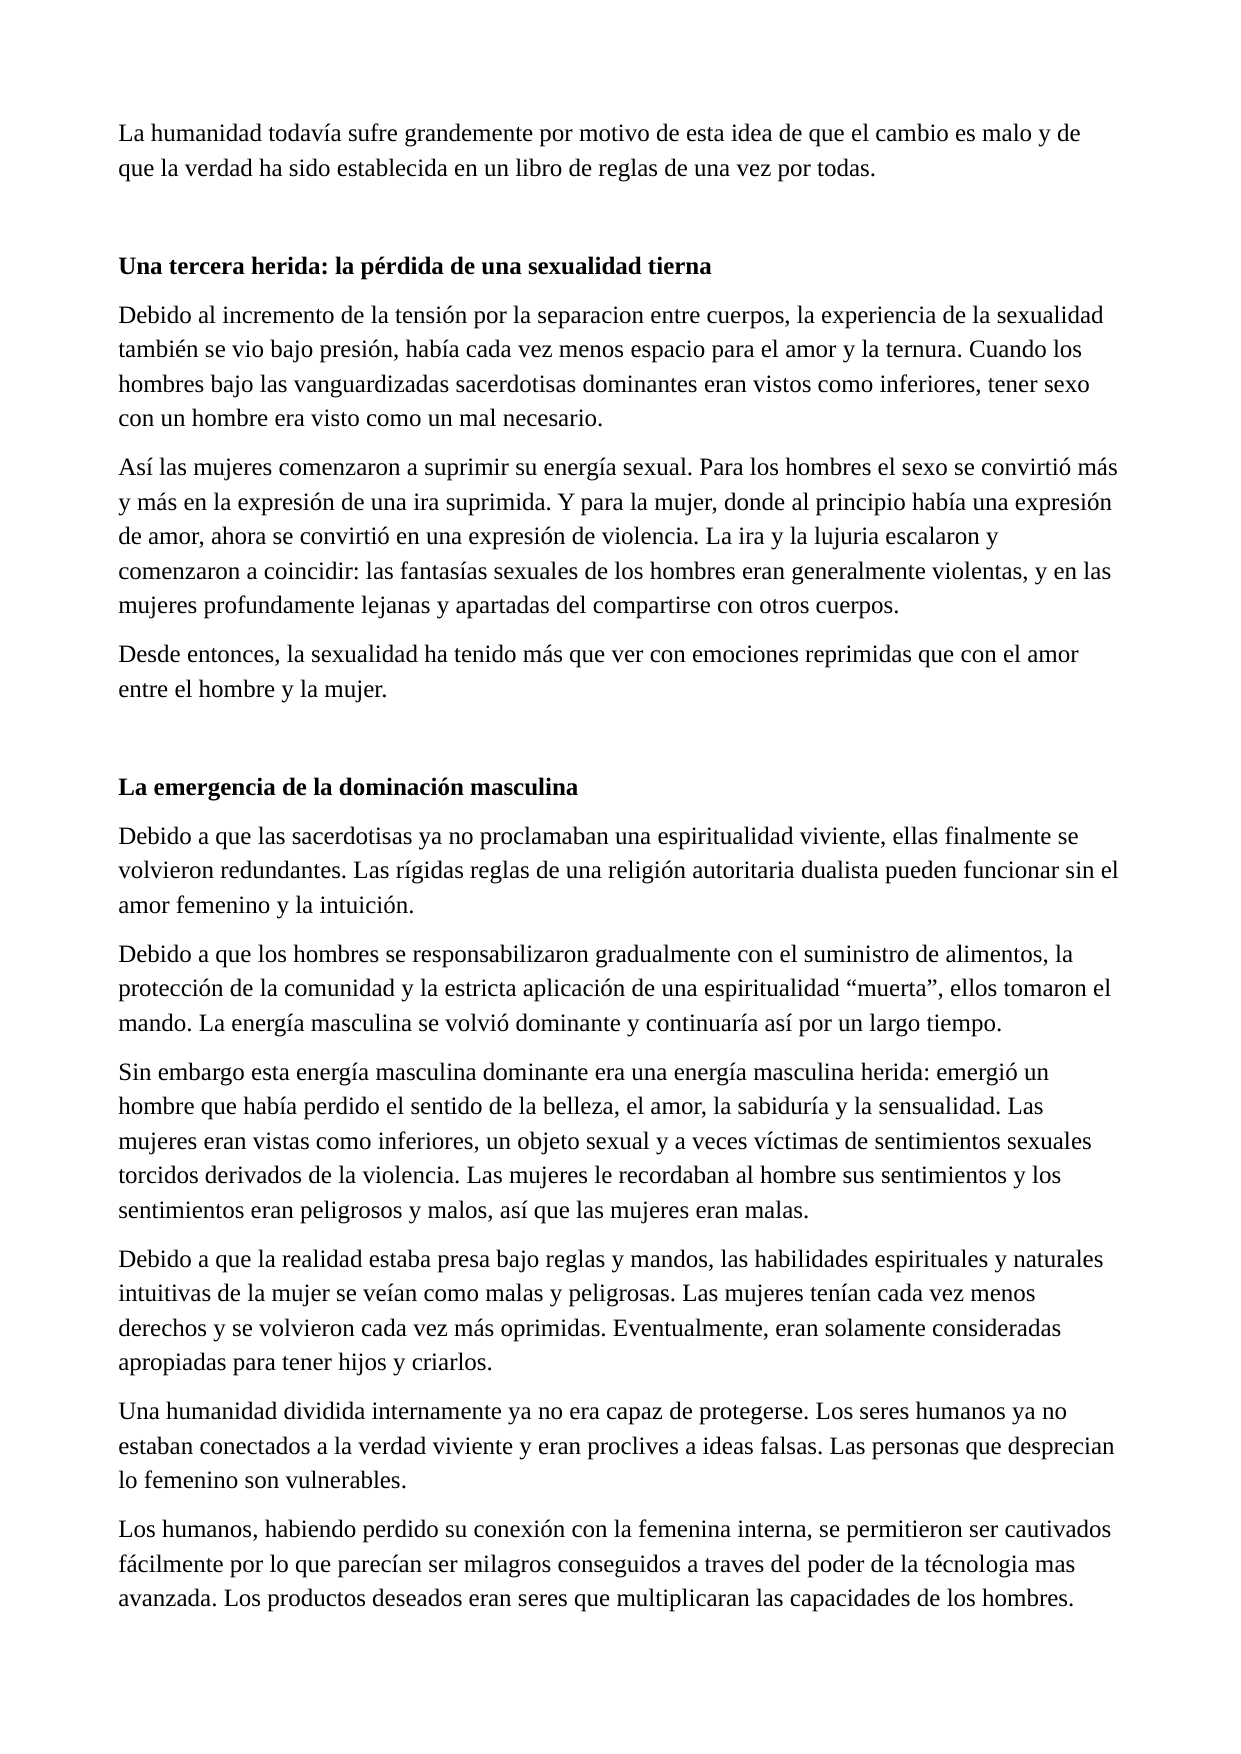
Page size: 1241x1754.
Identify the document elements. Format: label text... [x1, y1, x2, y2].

text Así las mujeres comenzaron a suprimir su energía sexual. Para los hombres el sexo se convirtió más y más en la expresión de una ira suprimida. Y para la mujer, donde al principio había una expresión de amor, ahora se convirtió en una expresión de violencia. La ira y la lujuria escalaron y comenzaron a coincidir: las fantasías sexuales de los hombres eran generalmente violentas, y en las mujeres profundamente lejanas y apartadas del compartirse con otros cuerpos. [118, 452, 1122, 619]
text Sin embargo esta energía masculina dominante era una energía masculina herida: emergió un hombre que había perdido el sentido de la belleza, el amor, la sabiduría y la sensualidad. Las mujeres eran vistas como inferiores, un objeto sexual y a veces víctimas de sentimientos sexuales torcidos derivados de la violencia. Las mujeres le recordaban al hombre sus sentimientos y los sentimientos eran peligrosos y malos, así que las mujeres eran malas. [118, 1057, 1122, 1224]
text Debido al incremento de la tensión por la separacion entre cuerpos, la experiencia de la sexualidad también se vio bajo presión, había cada vez menos espacio para el amor y la ternura. Cuando los hombres bajo las vanguardizadas sacerdotisas dominantes eran vistos como inferiores, tener sexo con un hombre era visto como un mal necesario. [118, 300, 1122, 432]
text Desde entonces, la sexualidad ha tenido más que ver con emociones reprimidas que con el amor entre el hombre y la mujer. [118, 639, 1122, 702]
text Debido a que los hombres se responsabilizaron gradualmente con el suministro de alimentos, la protección de la comunidad y la estricta aplicación de una espiritualidad “muerta”, ellos tomaron el mando. La energía masculina se volvió dominante y continuaría así por un largo tiempo. [118, 939, 1122, 1037]
text Debido a que las sacerdotisas ya no proclamaban una espiritualidad viviente, ellas finalmente se volvieron redundantes. Las rígidas reglas de una religión autoritaria dualista pueden funcionar sin el amor femenino y la intuición. [118, 821, 1122, 919]
text La humanidad todavía sufre grandemente por motivo de esta idea de que el cambio es malo y de que la verdad ha sido establecida en un libro de reglas de una vez por todas. [118, 118, 1122, 181]
text Debido a que la realidad estaba presa bajo reglas y mandos, las habilidades espirituales y naturales intuitivas de la mujer se veían como malas y peligrosas. Las mujeres tenían cada vez menos derechos y se volvieron cada vez más oprimidas. Eventualmente, eran solamente consideradas apropiadas para tener hijos y criarlos. [118, 1244, 1122, 1376]
text Una humanidad dividida internamente ya no era capaz de protegerse. Los seres humanos ya no estaban conectados a la verdad viviente y eran proclives a ideas falsas. Las personas que desprecian lo femenino son vulnerables. [118, 1396, 1122, 1494]
text La emergencia de la dominación masculina [118, 772, 1122, 801]
text Los humanos, habiendo perdido su conexión con la femenina interna, se permitieron ser cautivados fácilmente por lo que parecían ser milagros conseguidos a traves del poder de la técnologia mas avanzada. Los productos deseados eran seres que multiplicaran las capacidades de los hombres. [118, 1514, 1122, 1612]
text Una tercera herida: la pérdida de una sexualidad tierna [118, 251, 1122, 279]
